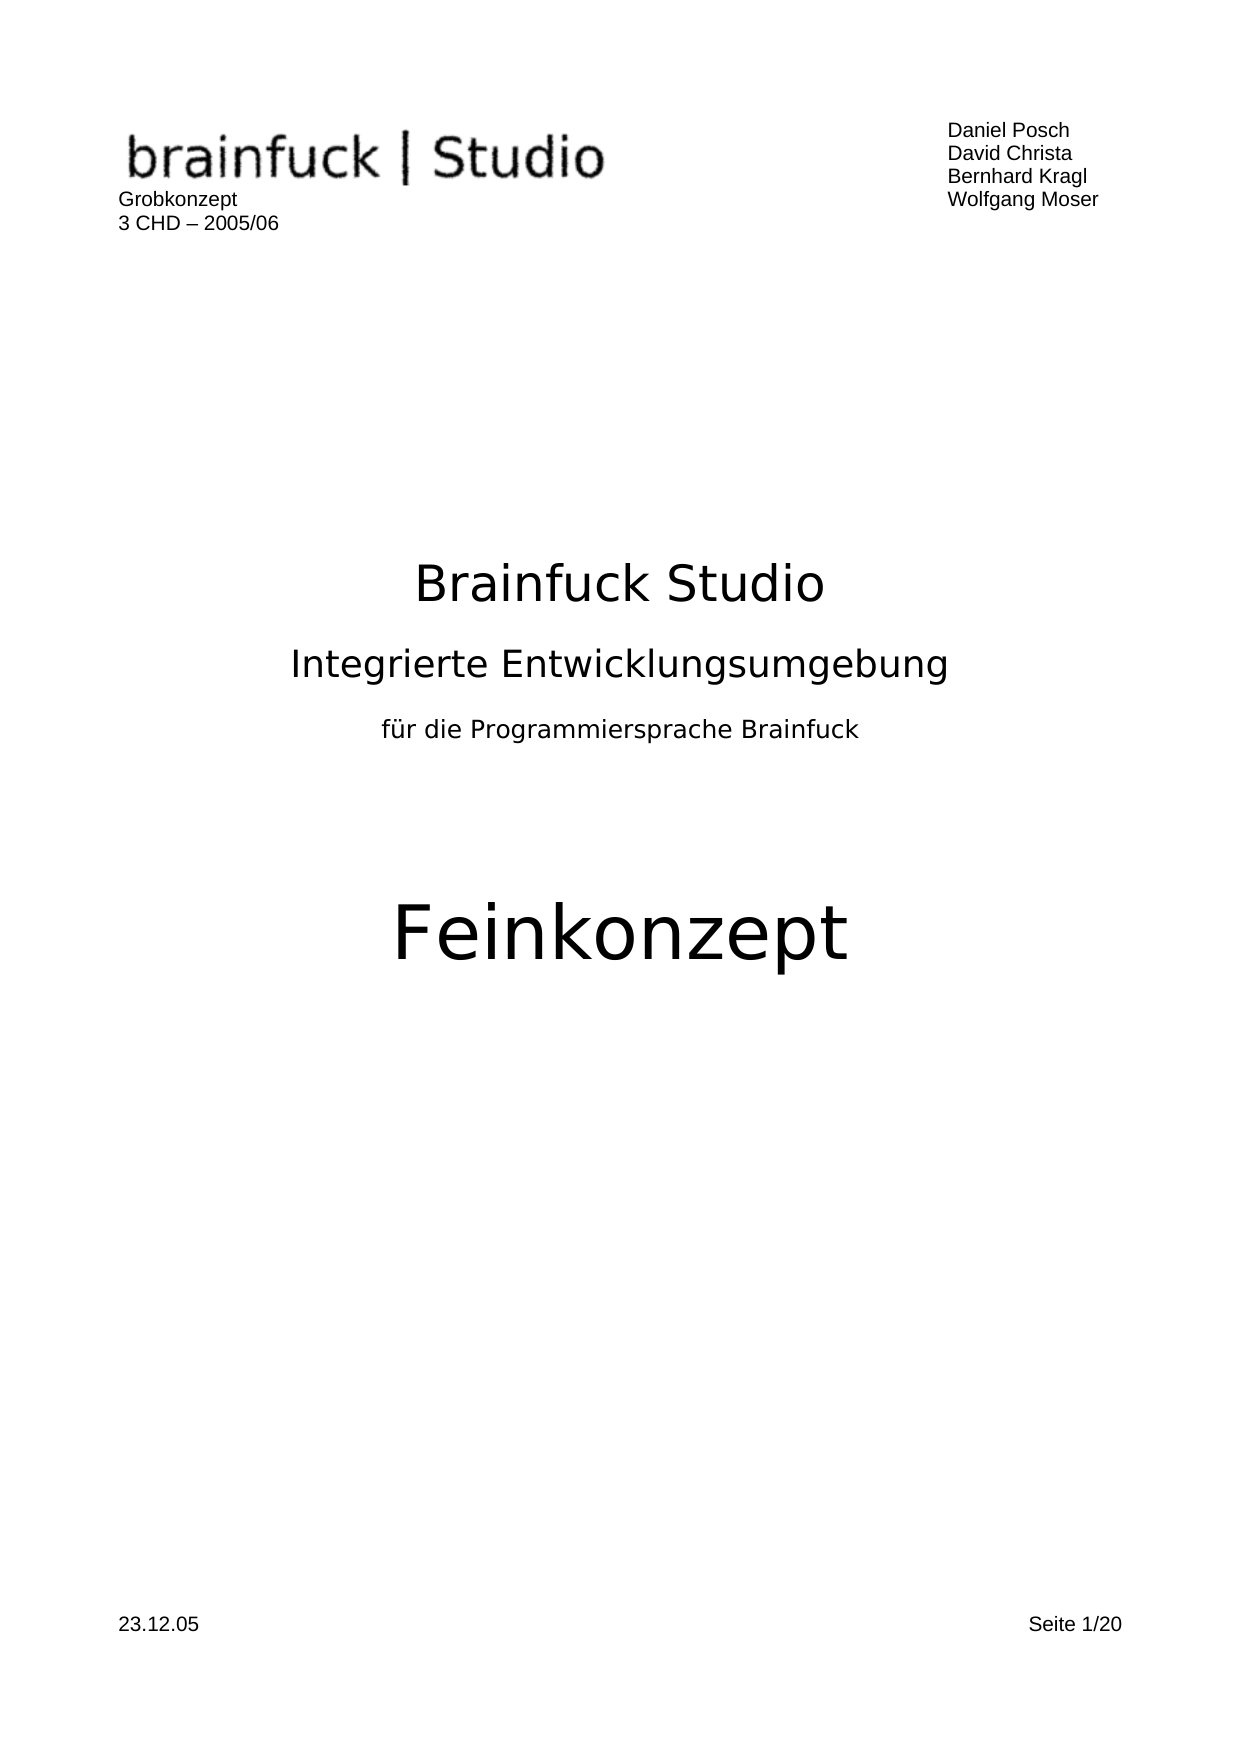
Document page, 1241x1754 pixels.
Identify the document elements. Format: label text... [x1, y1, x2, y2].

text Feinkonzept [118, 890, 1122, 977]
text Brainfuck Studio [118, 555, 1122, 613]
text Integrierte Entwicklungsumgebung [118, 642, 1122, 686]
text für die Programmiersprache Brainfuck [118, 715, 1122, 744]
picture [118, 118, 609, 187]
